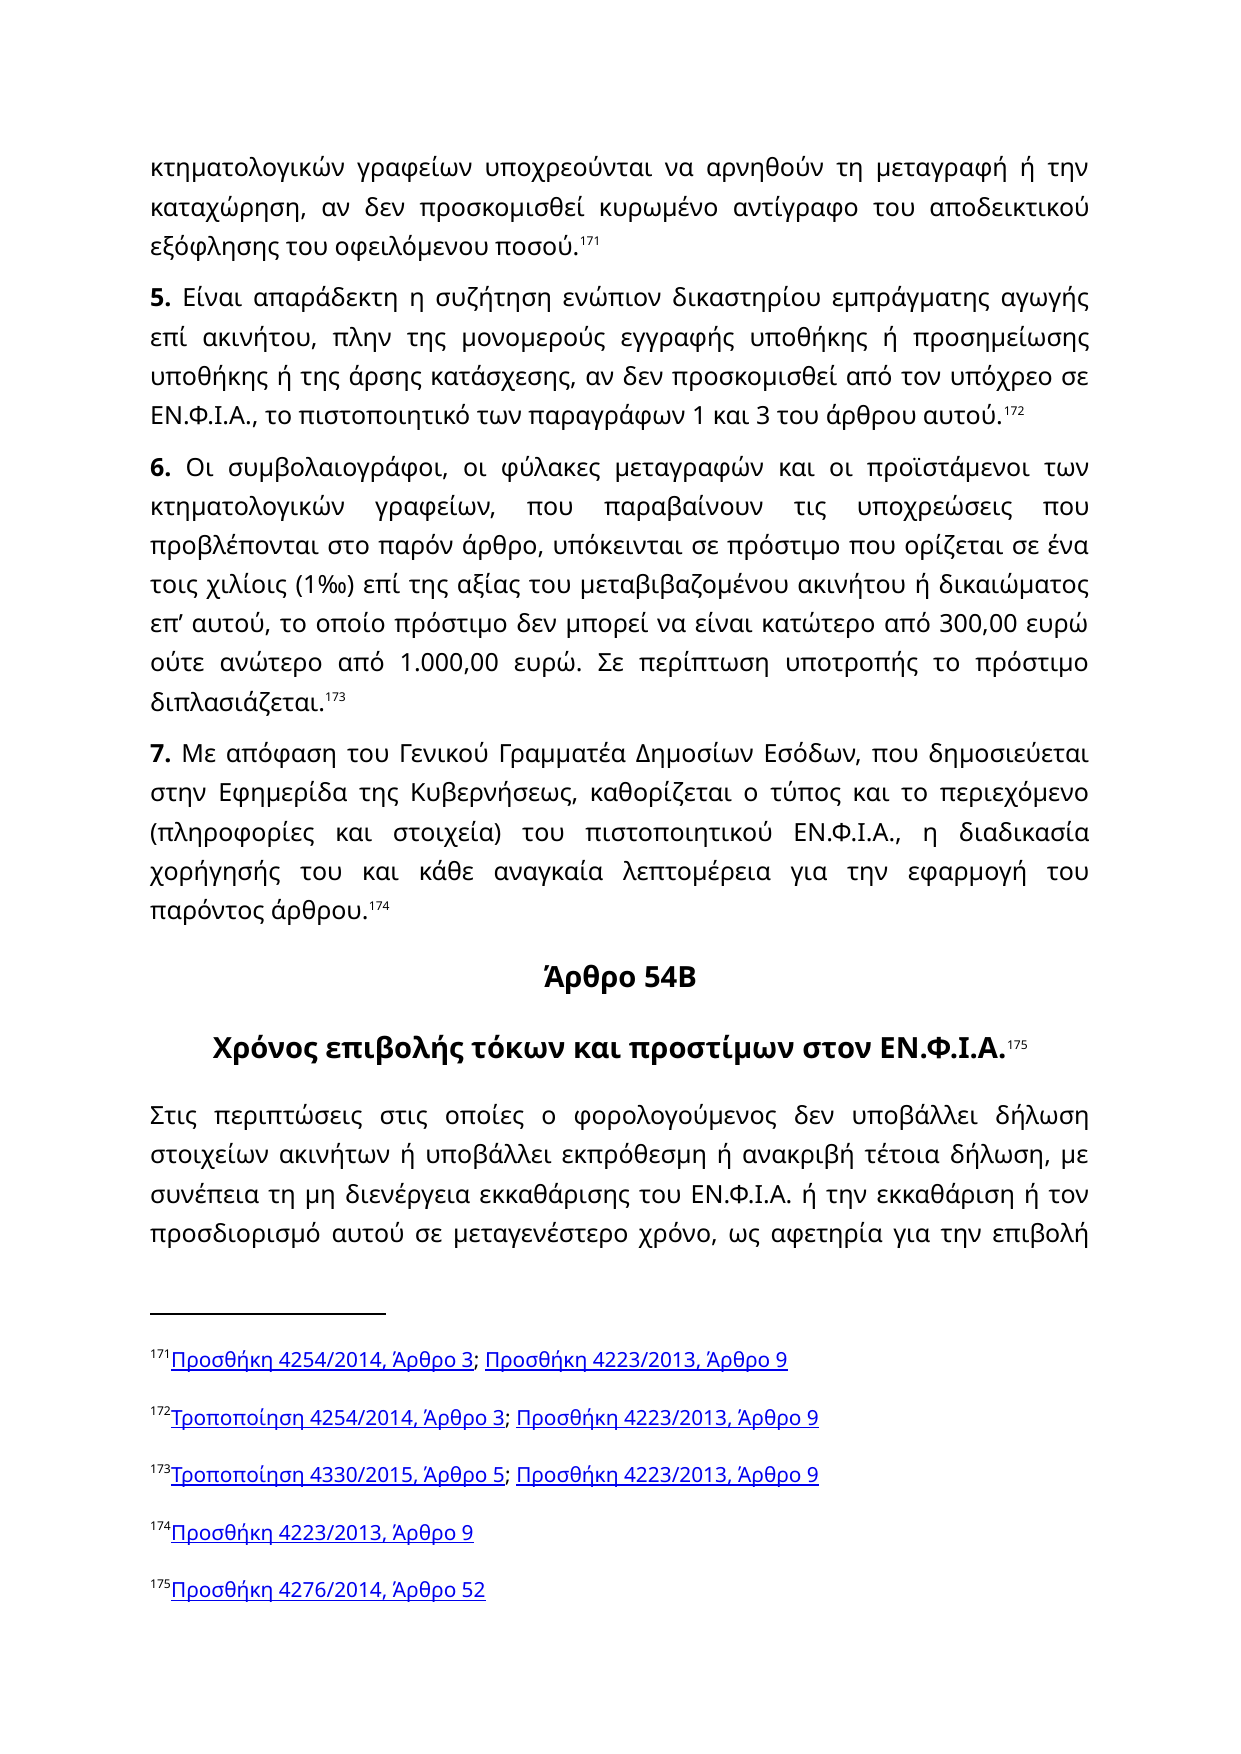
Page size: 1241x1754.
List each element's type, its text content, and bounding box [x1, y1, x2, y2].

text Τροποποίηση 4330/2015, Άρθρο 5; Προσθήκη 4223/2013, Άρθρο 9 [150, 1460, 1090, 1489]
text Προσθήκη 4276/2014, Άρθρο 52 [150, 1576, 1090, 1604]
subtitle Άρθρο 54B [150, 957, 1090, 996]
text 6. Οι συμβολαιογράφοι, οι φύλακες μεταγραφών και οι προϊστάμενοι των κτηματολογικών γραφείων, που παραβαίνουν τις υποχρεώσεις που προβλέπονται στο παρόν άρθρο, υπόκεινται σε πρόστιμο που ορίζεται σε ένα τοις χιλίοις (1‰) επί της αξίας του μεταβιβαζομένου ακινήτου ή δικαιώματος επ’ αυτού, το οποίο πρόστιμο δεν μπορεί να είναι κατώτερο από 300,00 ευρώ ούτε ανώτερο από 1.000,00 ευρώ. Σε περίπτωση υποτροπής το πρόστιμο διπλασιάζεται. [150, 449, 1090, 718]
text Προσθήκη 4223/2013, Άρθρο 9 [150, 1518, 1090, 1546]
text 5. Είναι απαράδεκτη η συζήτηση ενώπιον δικαστηρίου εμπράγματης αγωγής επί ακινήτου, πλην της μονομερούς εγγραφής υποθήκης ή προσημείωσης υποθήκης ή της άρσης κατάσχεσης, αν δεν προσκομισθεί από τον υπόχρεο σε ΕΝ.Φ.Ι.Α., το πιστοποιητικό των παραγράφων 1 και 3 του άρθρου αυτού. [150, 280, 1090, 432]
text Τροποποίηση 4254/2014, Άρθρο 3; Προσθήκη 4223/2013, Άρθρο 9 [150, 1403, 1090, 1431]
subtitle Χρόνος επιβολής τόκων και προστίμων στον ΕΝ.Φ.Ι.Α. [150, 1027, 1090, 1067]
text Στις περιπτώσεις στις οποίες ο φορολογούμενος δεν υποβάλλει δήλωση στοιχείων ακινήτων ή υποβάλλει εκπρόθεσμη ή ανακριβή τέτοια δήλωση, με συνέπεια τη μη διενέργεια εκκαθάρισης του ΕΝ.Φ.Ι.Α. ή την εκκαθάριση ή τον προσδιορισμό αυτού σε μεταγενέστερο χρόνο, ως αφετηρία για την επιβολή [150, 1098, 1090, 1249]
text 7. Με απόφαση του Γενικού Γραμματέα Δημοσίων Εσόδων, που δημοσιεύεται στην Εφημερίδα της Κυβερνήσεως, καθορίζεται ο τύπος και το περιεχόμενο (πληροφορίες και στοιχεία) του πιστοποιητικού ΕΝ.Φ.Ι.Α., η διαδικασία χορήγησής του και κάθε αναγκαία λεπτομέρεια για την εφαρμογή του παρόντος άρθρου. [150, 736, 1090, 927]
text κτηματολογικών γραφείων υποχρεούνται να αρνηθούν τη μεταγραφή ή την καταχώρηση, αν δεν προσκομισθεί κυρωμένο αντίγραφο του αποδεικτικού εξόφλησης του οφειλόμενου ποσού. [150, 150, 1090, 262]
text Προσθήκη 4254/2014, Άρθρο 3; Προσθήκη 4223/2013, Άρθρο 9 [150, 1345, 1090, 1373]
